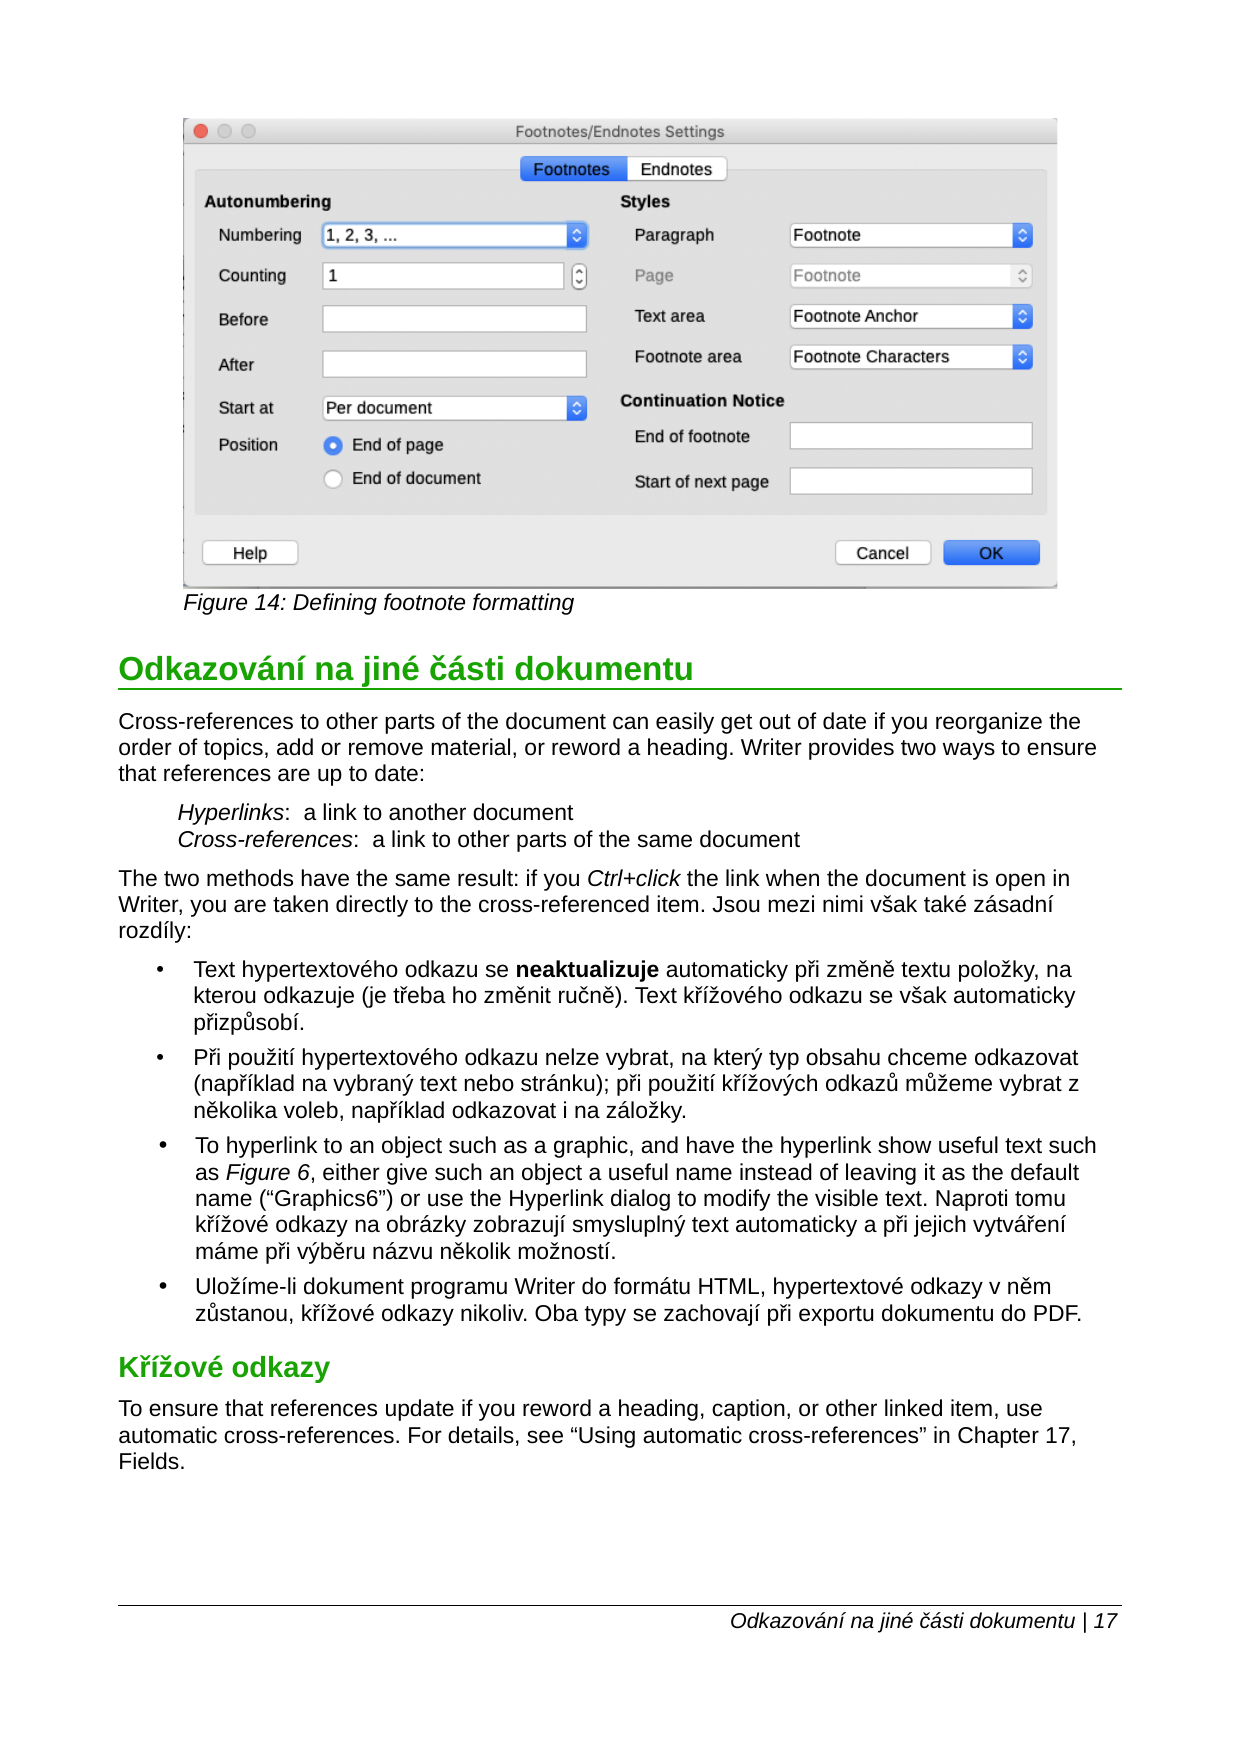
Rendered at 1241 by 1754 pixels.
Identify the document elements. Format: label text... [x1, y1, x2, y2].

list To hyperlink to an object such as a graphic, and have the hyperlink show useful text such as Figure 6, either give such an object a useful name instead of leaving it as the default name (“Graphics6”) or use the Hyperlink dialog to modify the visible text. Naproti tomu křížové odkazy na obrázky zobrazují smysluplný text automaticky a při jejich vytváření máme při výběru názvu několik možností. [156, 1132, 1122, 1264]
picture [183, 118, 1058, 589]
text Hyperlinks: a link to another document Cross-references: a link to other parts of the same document [177, 799, 1122, 852]
list Uložíme-li dokument programu Writer do formátu HTML, hypertextové odkazy v něm zůstanou, křížové odkazy nikoliv. Oba typy se zachovají při exportu dokumentu do PDF. [156, 1273, 1122, 1326]
subtitle Odkazování na jiné části dokumentu [118, 649, 1122, 688]
subtitle Křížové odkazy [118, 1350, 1122, 1383]
text To ensure that references update if you reword a heading, caption, or other linked item, use automatic cross-references. For details, see “Using automatic cross-references” in Chapter 17, Fields. [118, 1395, 1122, 1474]
text The two methods have the same result: if you Ctrl+click the link when the document is open in Writer, you are taken directly to the cross-referenced item. Jsou mezi nimi však také zásadní rozdíly: [118, 864, 1122, 943]
text Figure 14: Defining footnote formatting [183, 589, 1057, 615]
list Při použití hypertextového odkazu nelze vybrat, na který typ obsahu chceme odkazovat (například na vybraný text nebo stránku); při použití křížových odkazů můžeme vybrat z několika voleb, například odkazovat i na záložky. [156, 1044, 1122, 1123]
list Cross-references to other parts of the document can easily get out of date if you reorganize the order of topics, add or remove material, or reword a heading. Writer provides two ways to ensure that references are up to date: [118, 708, 1122, 787]
list Text hypertextového odkazu se neaktualizuje automaticky při změně textu položky, na kterou odkazuje (je třeba ho změnit ručně). Text křížového odkazu se však automaticky přizpůsobí. [156, 956, 1122, 1035]
